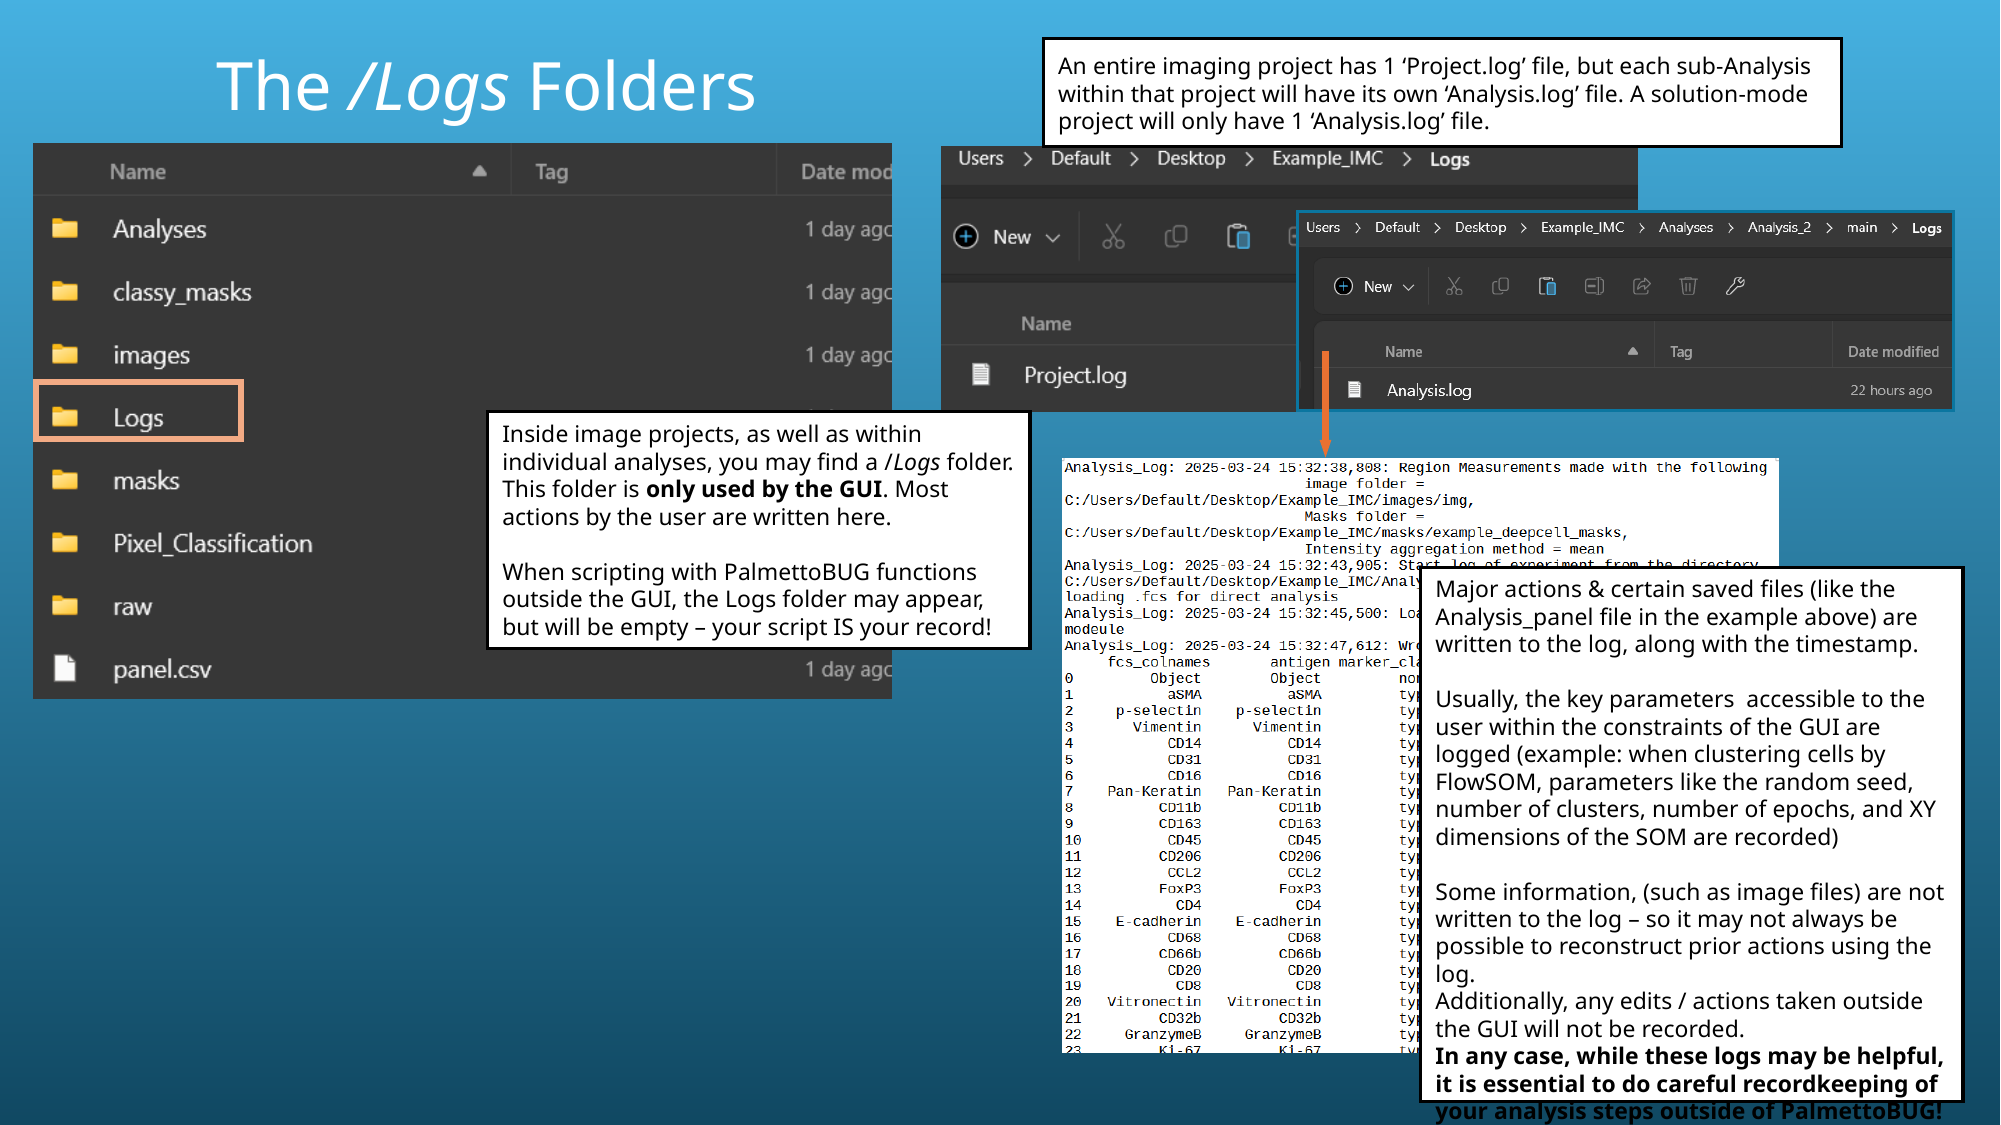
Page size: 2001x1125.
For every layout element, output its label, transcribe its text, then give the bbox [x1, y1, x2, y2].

picture [1300, 214, 1951, 408]
text_box The /Logs Folders [35, 44, 939, 152]
picture [39, 385, 238, 436]
picture [1062, 458, 1779, 1053]
text_box An entire imaging project has 1 ‘Project.log’ file, but each sub-Analysis within that project will have its own ‘Analysis.log’ file. A solution-mode project will only have 1 ‘Analysis.log’ file. [1043, 39, 1842, 147]
text_box Inside image projects, as well as within individual analyses, you may find a /Logs folder. This folder is only used by the GUI. Most actions by the user are written here. When scripting with PalmettoBUG functions outside the GUI, the Logs folder may appear, but will be empty – your script IS your record! [487, 411, 1030, 648]
picture [941, 146, 1638, 412]
text_box Major actions & certain saved files (like the Analysis_panel file in the example above) are written to the log, along with the timestamp. Usually, the key parameters accessible to the user within the constraints of the GUI are logged (example: when clustering cells by FlowSOM, parameters like the random seed, number of clusters, number of epochs, and XY dimensions of the SOM are recorded) Some information, (such as image files) are not written to the log – so it may not always be possible to reconstruct prior actions using the log. Additionally, any edits / actions taken outside the GUI will not be recorded. In any case, while these logs may be helpful, it is essential to do careful recordkeeping of your analysis steps outside of PalmettoBUG! [1420, 568, 1963, 1101]
picture [33, 143, 892, 699]
